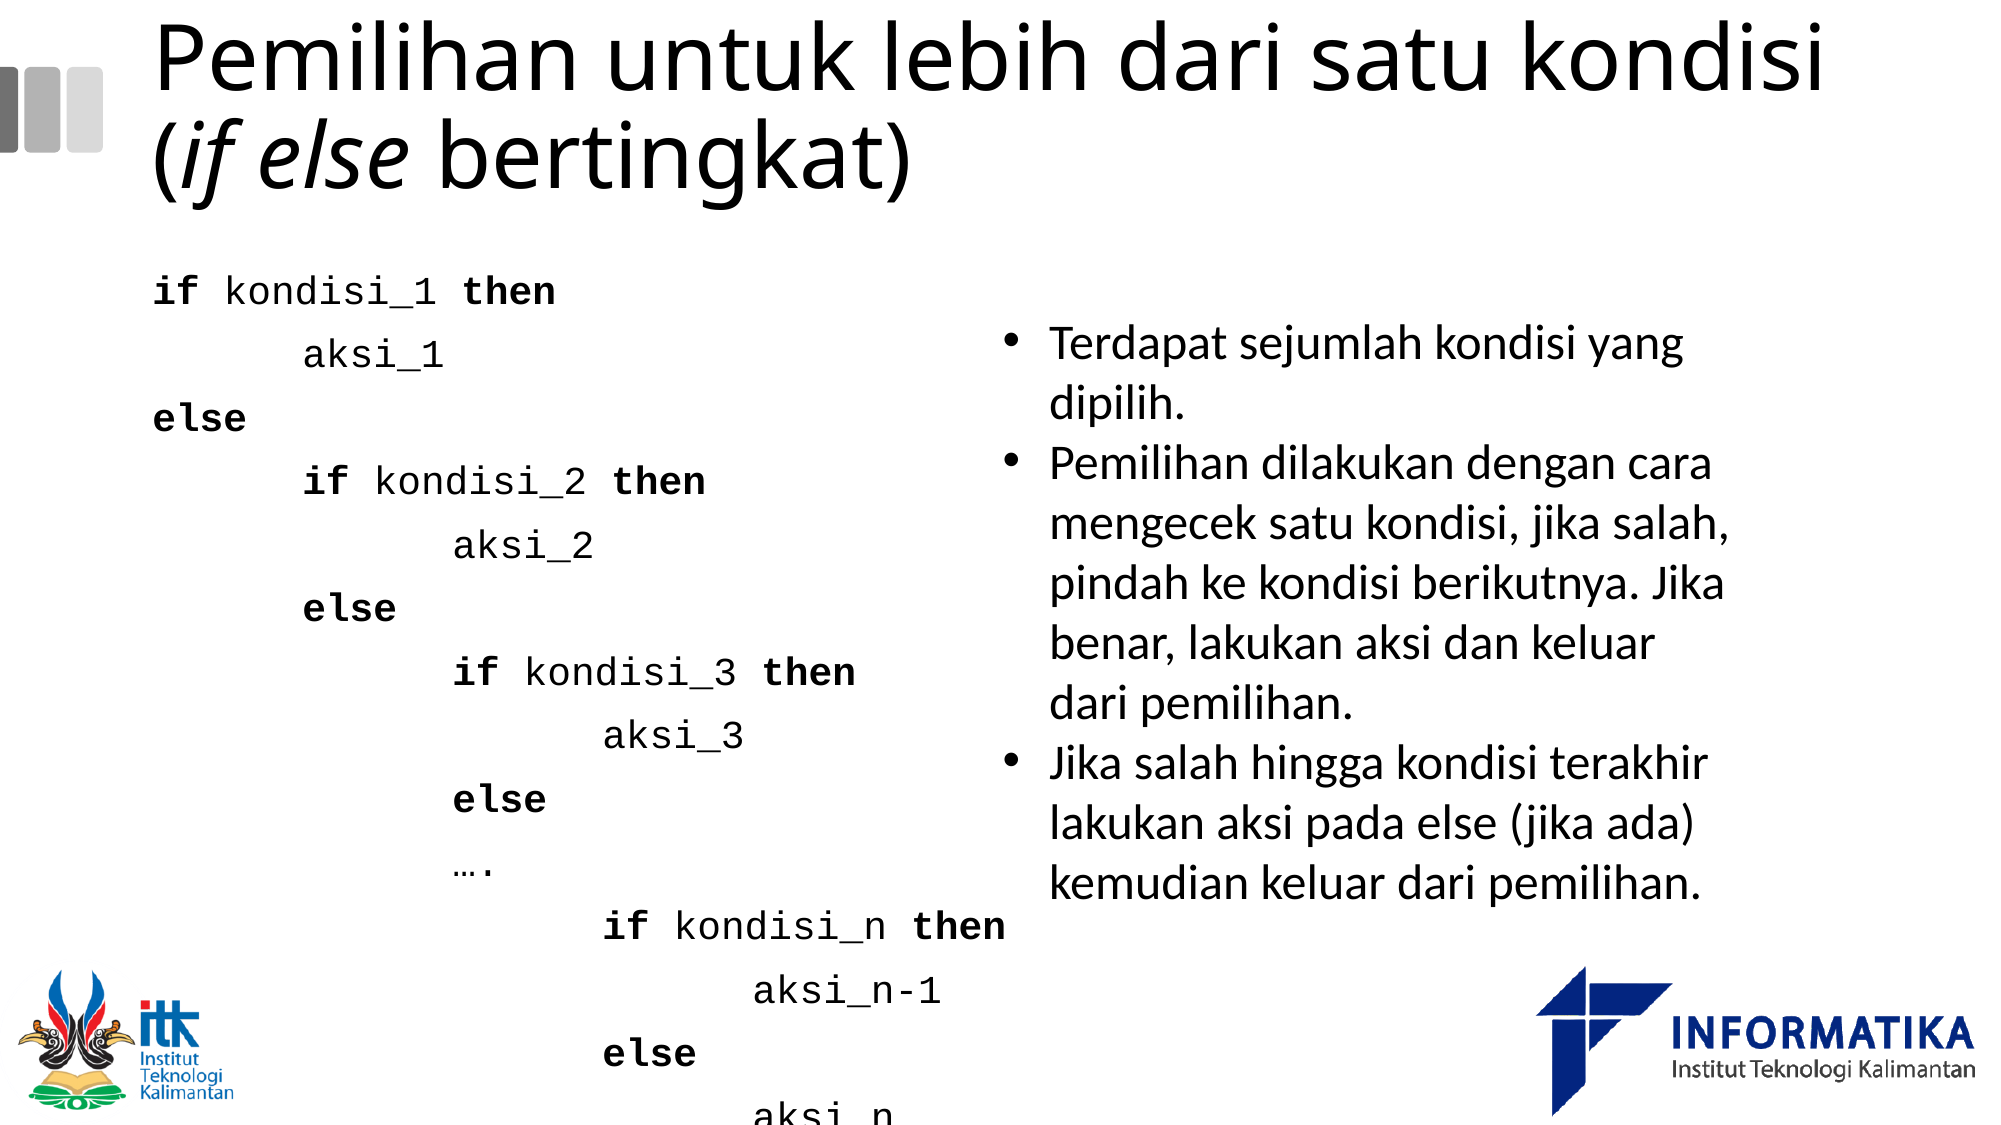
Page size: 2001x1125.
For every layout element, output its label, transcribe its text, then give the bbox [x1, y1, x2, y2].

text_box if kondisi_1 then aksi_1 else if kondisi_2 then aksi_2 else if kondisi_3 then aksi_3 else …. if kondisi_n then aksi_n-1 else aksi_n [137, 262, 1863, 1125]
text_box Pemilihan untuk lebih dari satu kondisi (if else bertingkat) [137, 1, 1863, 219]
text_box Terdapat sejumlah kondisi yang dipilih. Pemilihan dilakukan dengan cara mengecek satu kondisi, jika salah, pindah ke kondisi berikutnya. Jika benar, lakukan aksi dan keluar dari pemilihan. Jika salah hingga kondisi terakhir lakukan aksi pada else (jika ada) kemudian keluar dari pemilihan. [987, 302, 1750, 917]
picture [0, 935, 137, 1125]
picture [1863, 965, 1976, 1118]
